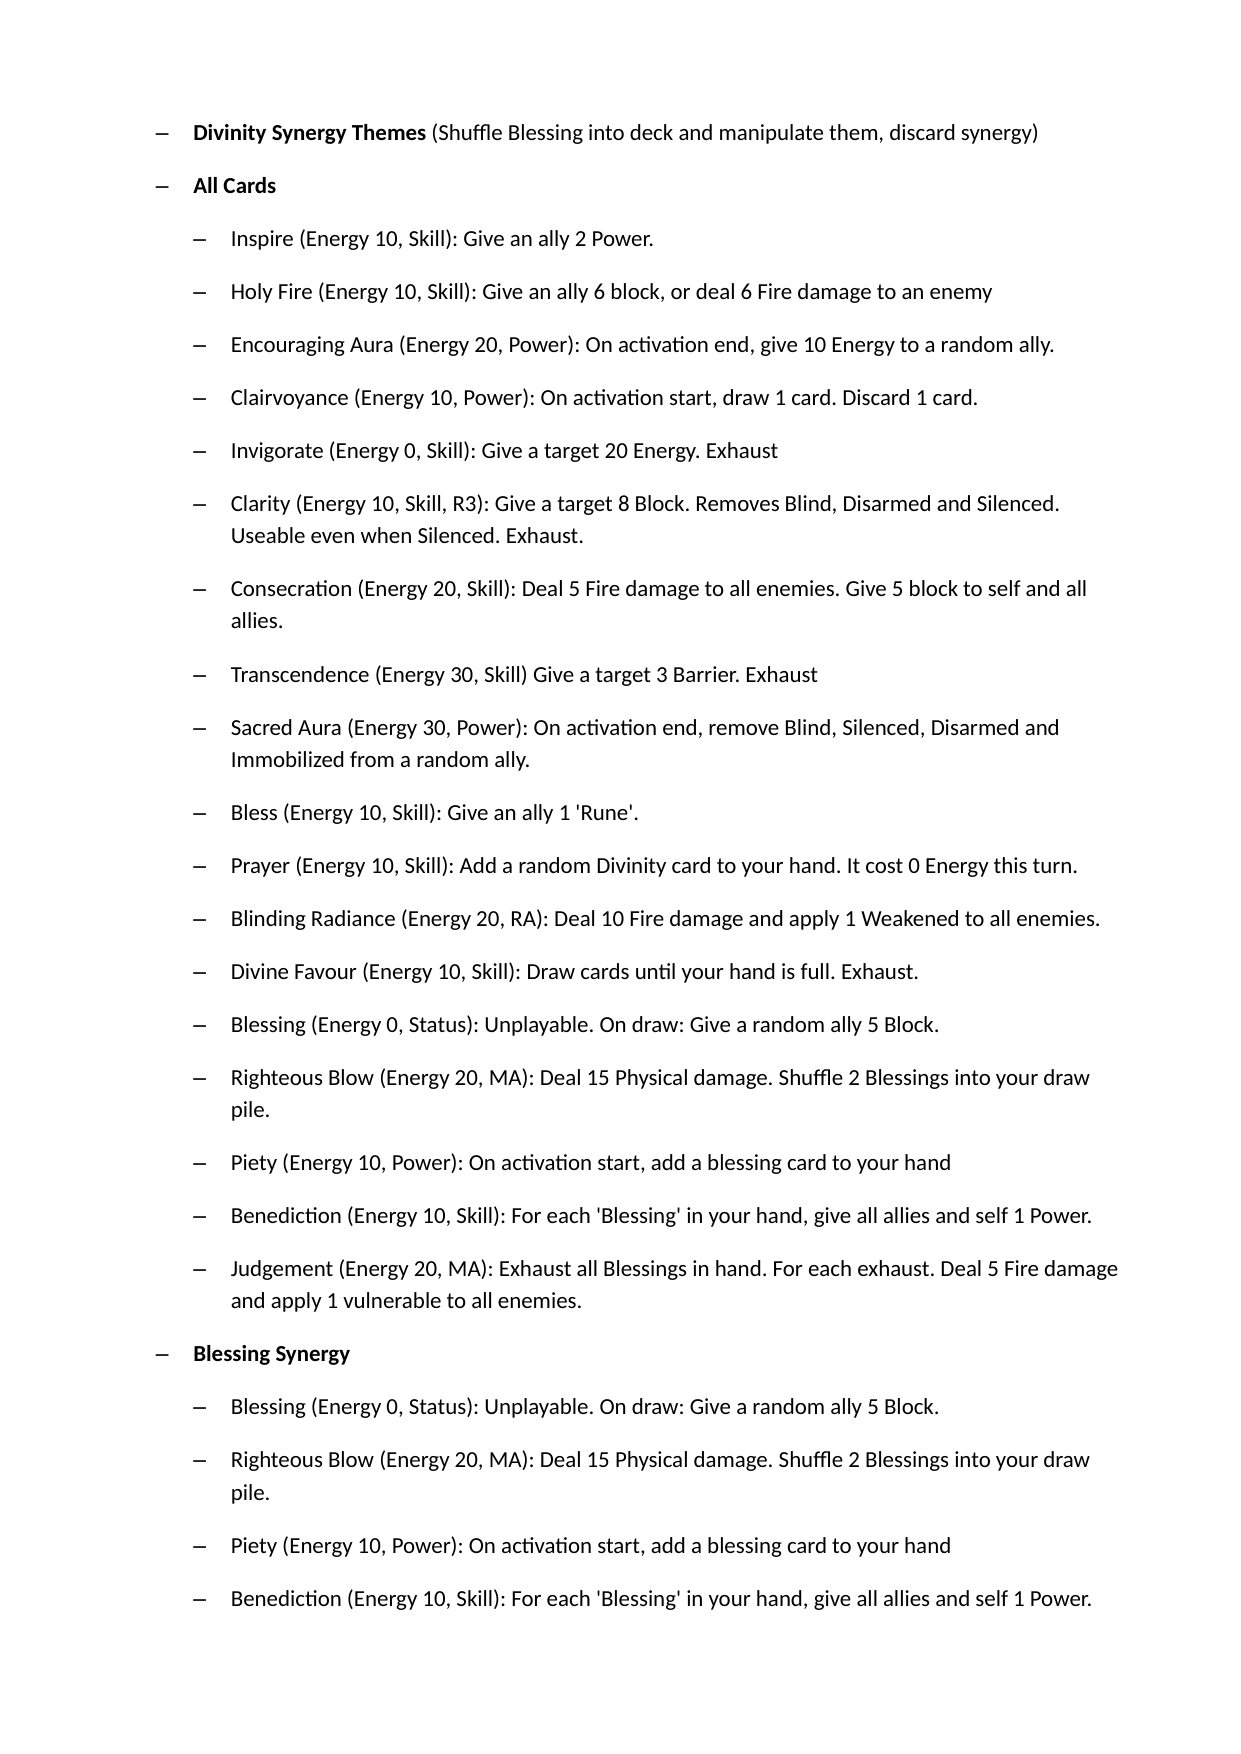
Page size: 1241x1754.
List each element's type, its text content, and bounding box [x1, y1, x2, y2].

list Encouraging Aura (Energy 20, Power): On activation end, give 10 Energy to a random ally. [193, 330, 1122, 358]
list Divinity Synergy Themes (Shuffle Blessing into deck and manipulate them, discard synergy) [156, 118, 1122, 146]
list Divine Favour (Energy 10, Skill): Draw cards until your hand is full. Exhaust. [193, 957, 1122, 985]
list Righteous Blow (Energy 20, MA): Deal 15 Physical damage. Shuffle 2 Blessings into your draw pile. [193, 1063, 1122, 1123]
list Benediction (Energy 10, Skill): For each 'Blessing' in your hand, give all allies and self 1 Power. [193, 1201, 1122, 1229]
list Benediction (Energy 10, Skill): For each 'Blessing' in your hand, give all allies and self 1 Power. [193, 1584, 1122, 1612]
list Blinding Radiance (Energy 20, RA): Deal 10 Fire damage and apply 1 Weakened to all enemies. [193, 904, 1122, 932]
list Holy Fire (Energy 10, Skill): Give an ally 6 block, or deal 6 Fire damage to an enemy [193, 277, 1122, 305]
list Invigorate (Energy 0, Skill): Give a target 20 Energy. Exhaust [193, 436, 1122, 464]
list Inspire (Energy 10, Skill): Give an ally 2 Power. [193, 224, 1122, 252]
list Righteous Blow (Energy 20, MA): Deal 15 Physical damage. Shuffle 2 Blessings into your draw pile. [193, 1446, 1122, 1506]
list All Cards [156, 171, 1122, 199]
list Piety (Energy 10, Power): On activation start, add a blessing card to your hand [193, 1148, 1122, 1176]
list Sacred Aura (Energy 30, Power): On activation end, remove Blind, Silenced, Disarmed and Immobilized from a random ally. [193, 713, 1122, 773]
list Blessing (Energy 0, Status): Unplayable. On draw: Give a random ally 5 Block. [193, 1010, 1122, 1038]
list Blessing (Energy 0, Status): Unplayable. On draw: Give a random ally 5 Block. [193, 1392, 1122, 1421]
list Piety (Energy 10, Power): On activation start, add a blessing card to your hand [193, 1531, 1122, 1559]
list Transcendence (Energy 30, Skill) Give a target 3 Barrier. Exhaust [193, 660, 1122, 688]
list Prayer (Energy 10, Skill): Add a random Divinity card to your hand. It cost 0 Energy this turn. [193, 851, 1122, 879]
list Clarity (Energy 10, Skill, R3): Give a target 8 Block. Removes Blind, Disarmed and Silenced. Useable even when Silenced. Exhaust. [193, 489, 1122, 549]
list Clairvoyance (Energy 10, Power): On activation start, draw 1 card. Discard 1 card. [193, 383, 1122, 411]
list Blessing Synergy [156, 1339, 1122, 1367]
list Judgement (Energy 20, MA): Exhaust all Blessings in hand. For each exhaust. Deal 5 Fire damage and apply 1 vulnerable to all enemies. [193, 1254, 1122, 1314]
list Consecration (Energy 20, Skill): Deal 5 Fire damage to all enemies. Give 5 block to self and all allies. [193, 574, 1122, 635]
list Bless (Energy 10, Skill): Give an ally 1 'Rune'. [193, 798, 1122, 826]
